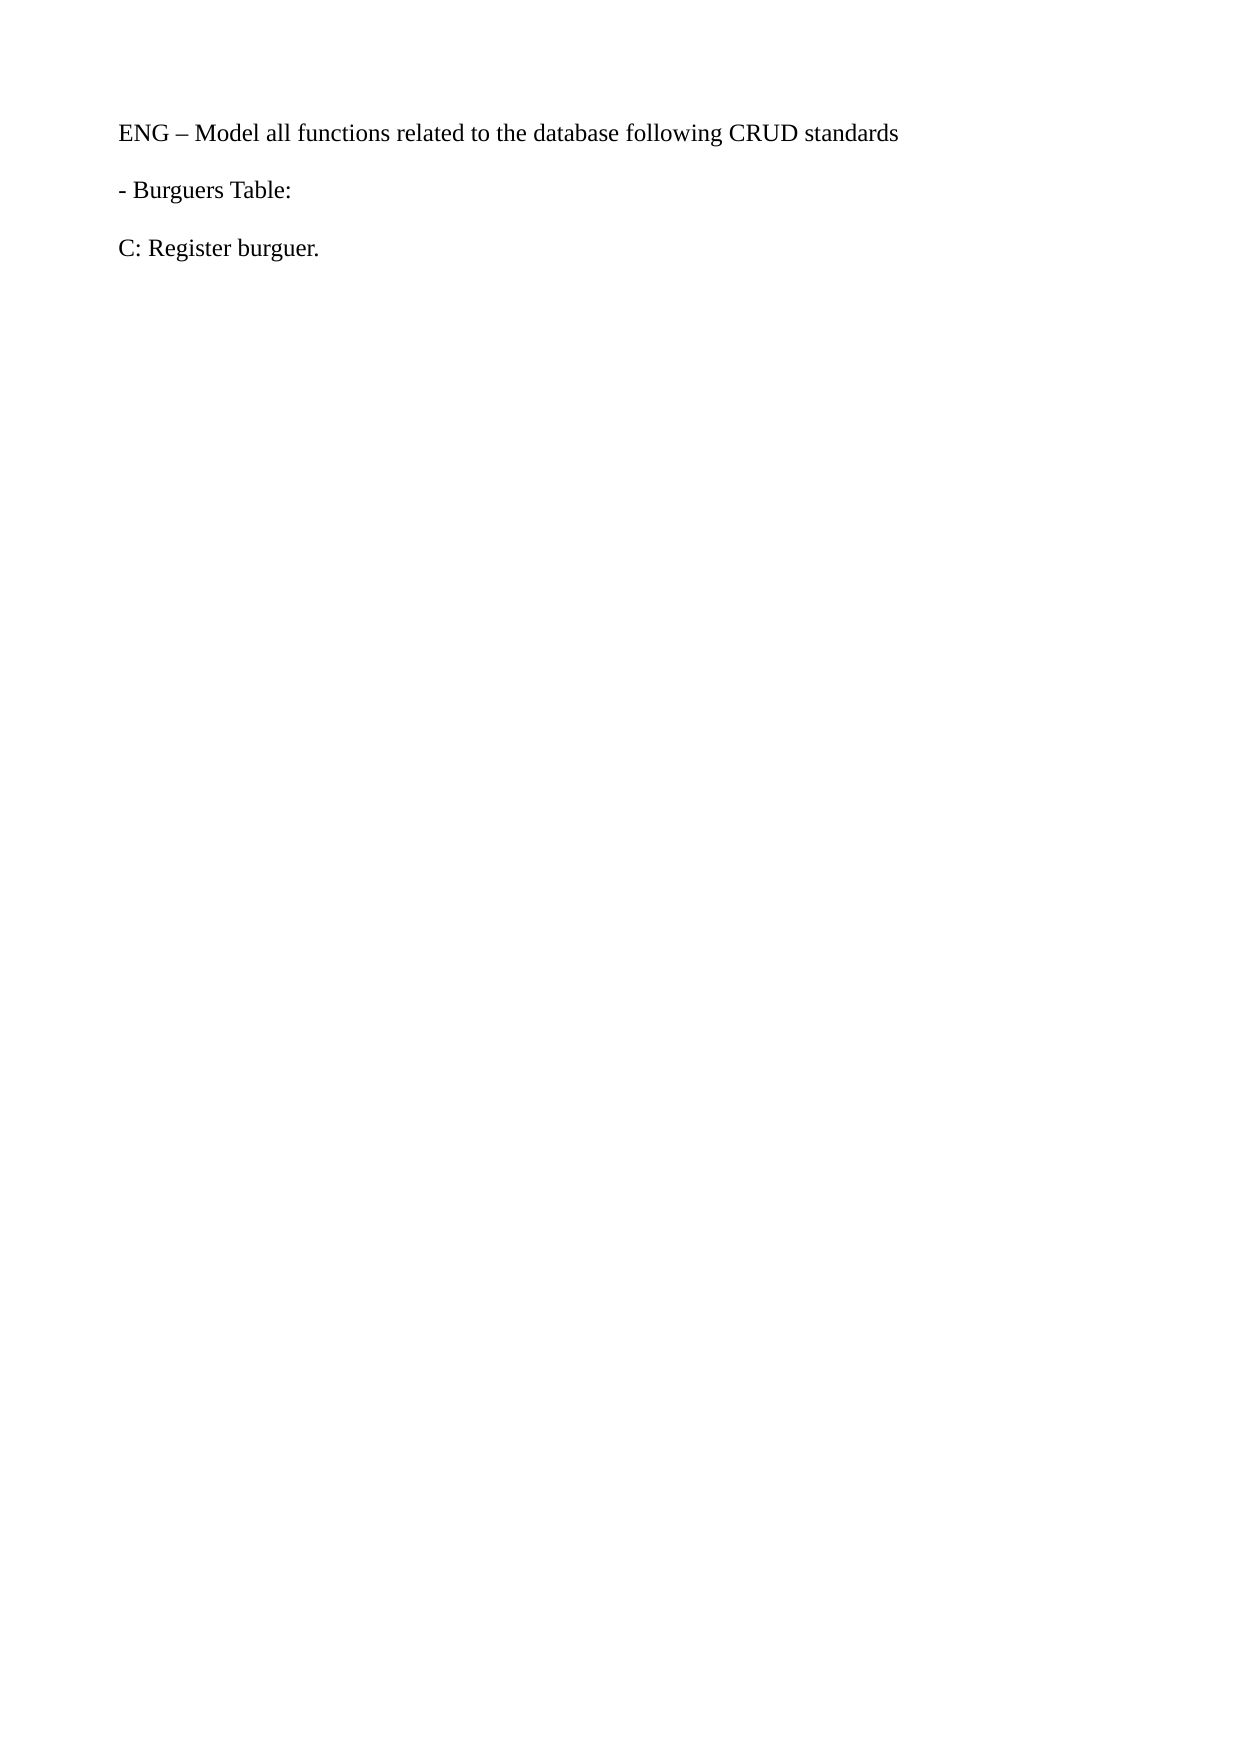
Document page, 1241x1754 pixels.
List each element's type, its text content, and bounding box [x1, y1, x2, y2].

text - Burguers Table: [118, 176, 1122, 204]
text ENG – Model all functions related to the database following CRUD standards [118, 118, 1122, 147]
text C: Register burguer. [118, 233, 1122, 262]
